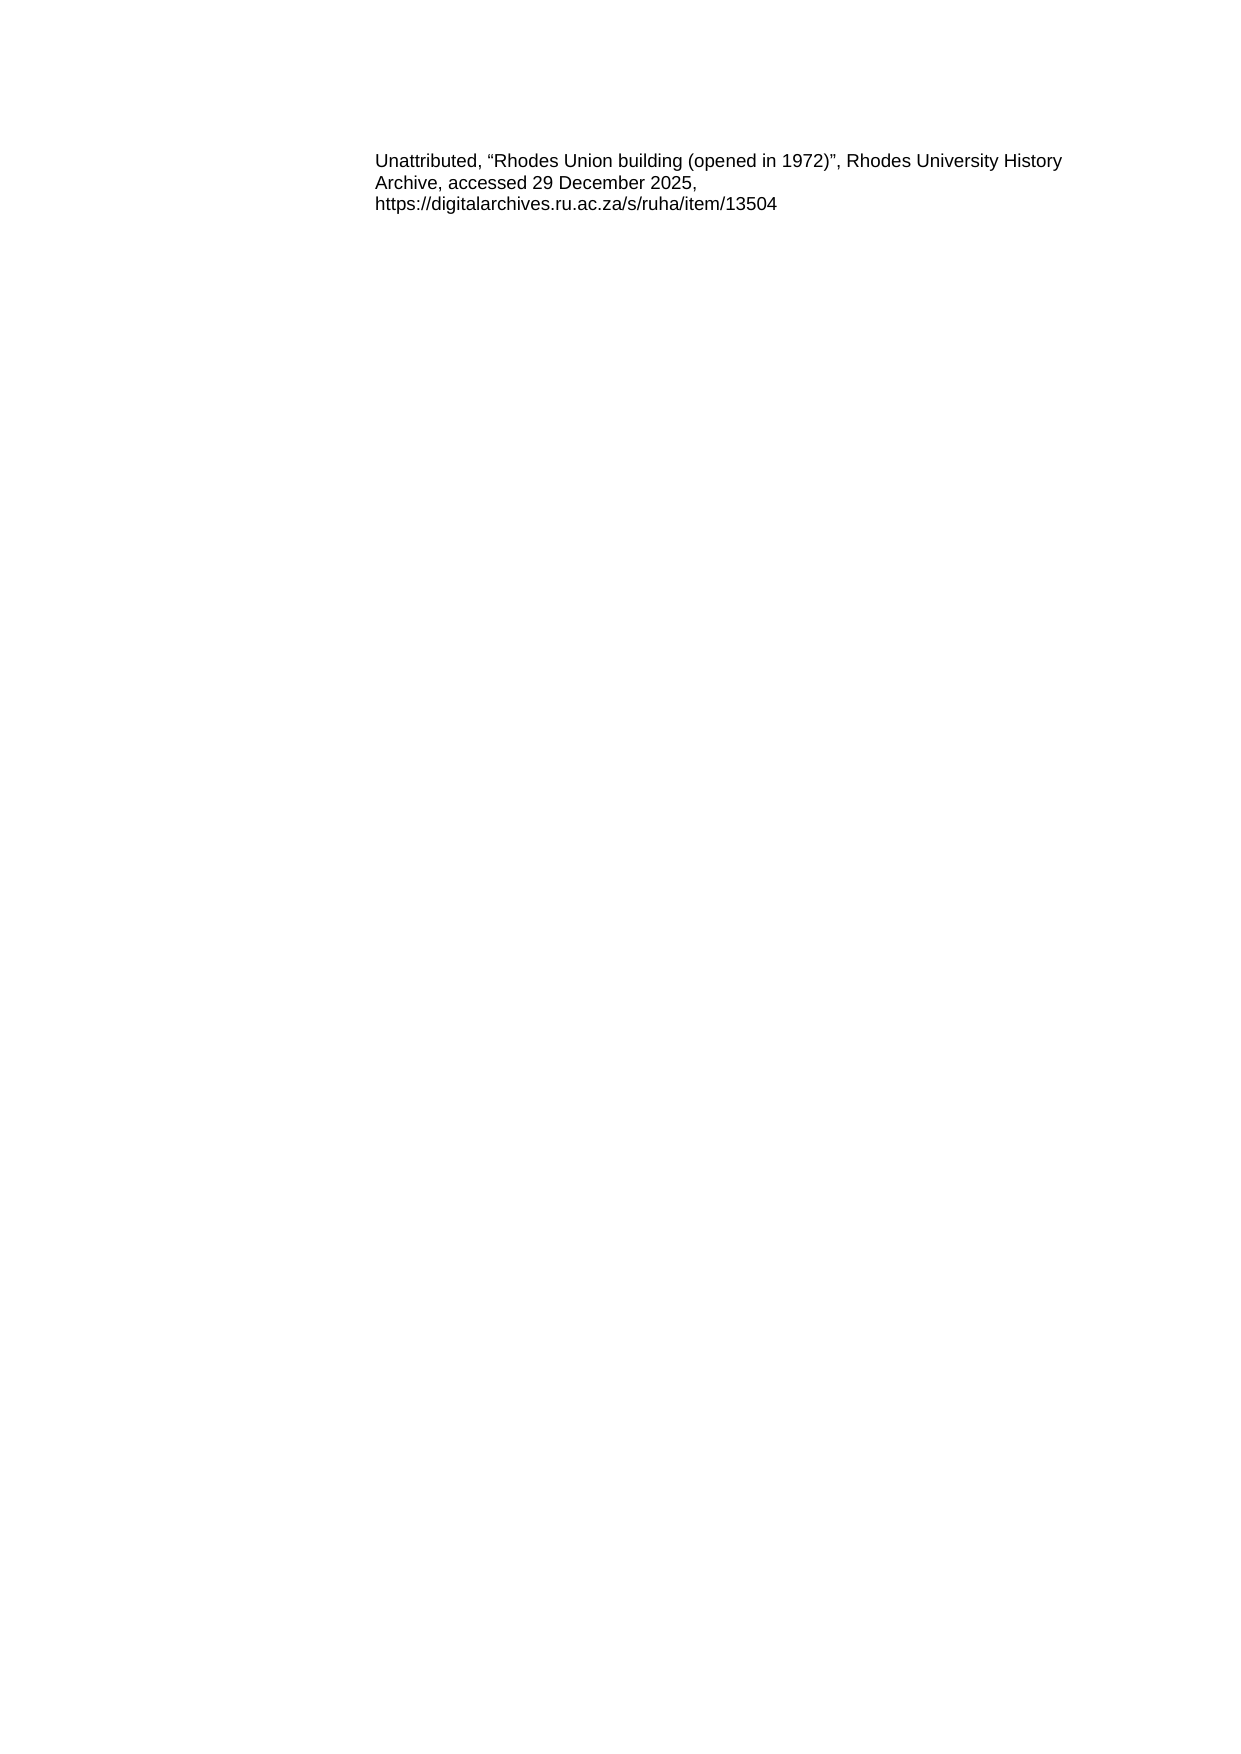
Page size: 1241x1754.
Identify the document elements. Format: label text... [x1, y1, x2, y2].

text Unattributed, “Rhodes Union building (opened in 1972)”, Rhodes University History Archive, accessed 29 December 2025, https://digitalarchives.ru.ac.za/s/ruha/item/13504 [375, 150, 1090, 215]
